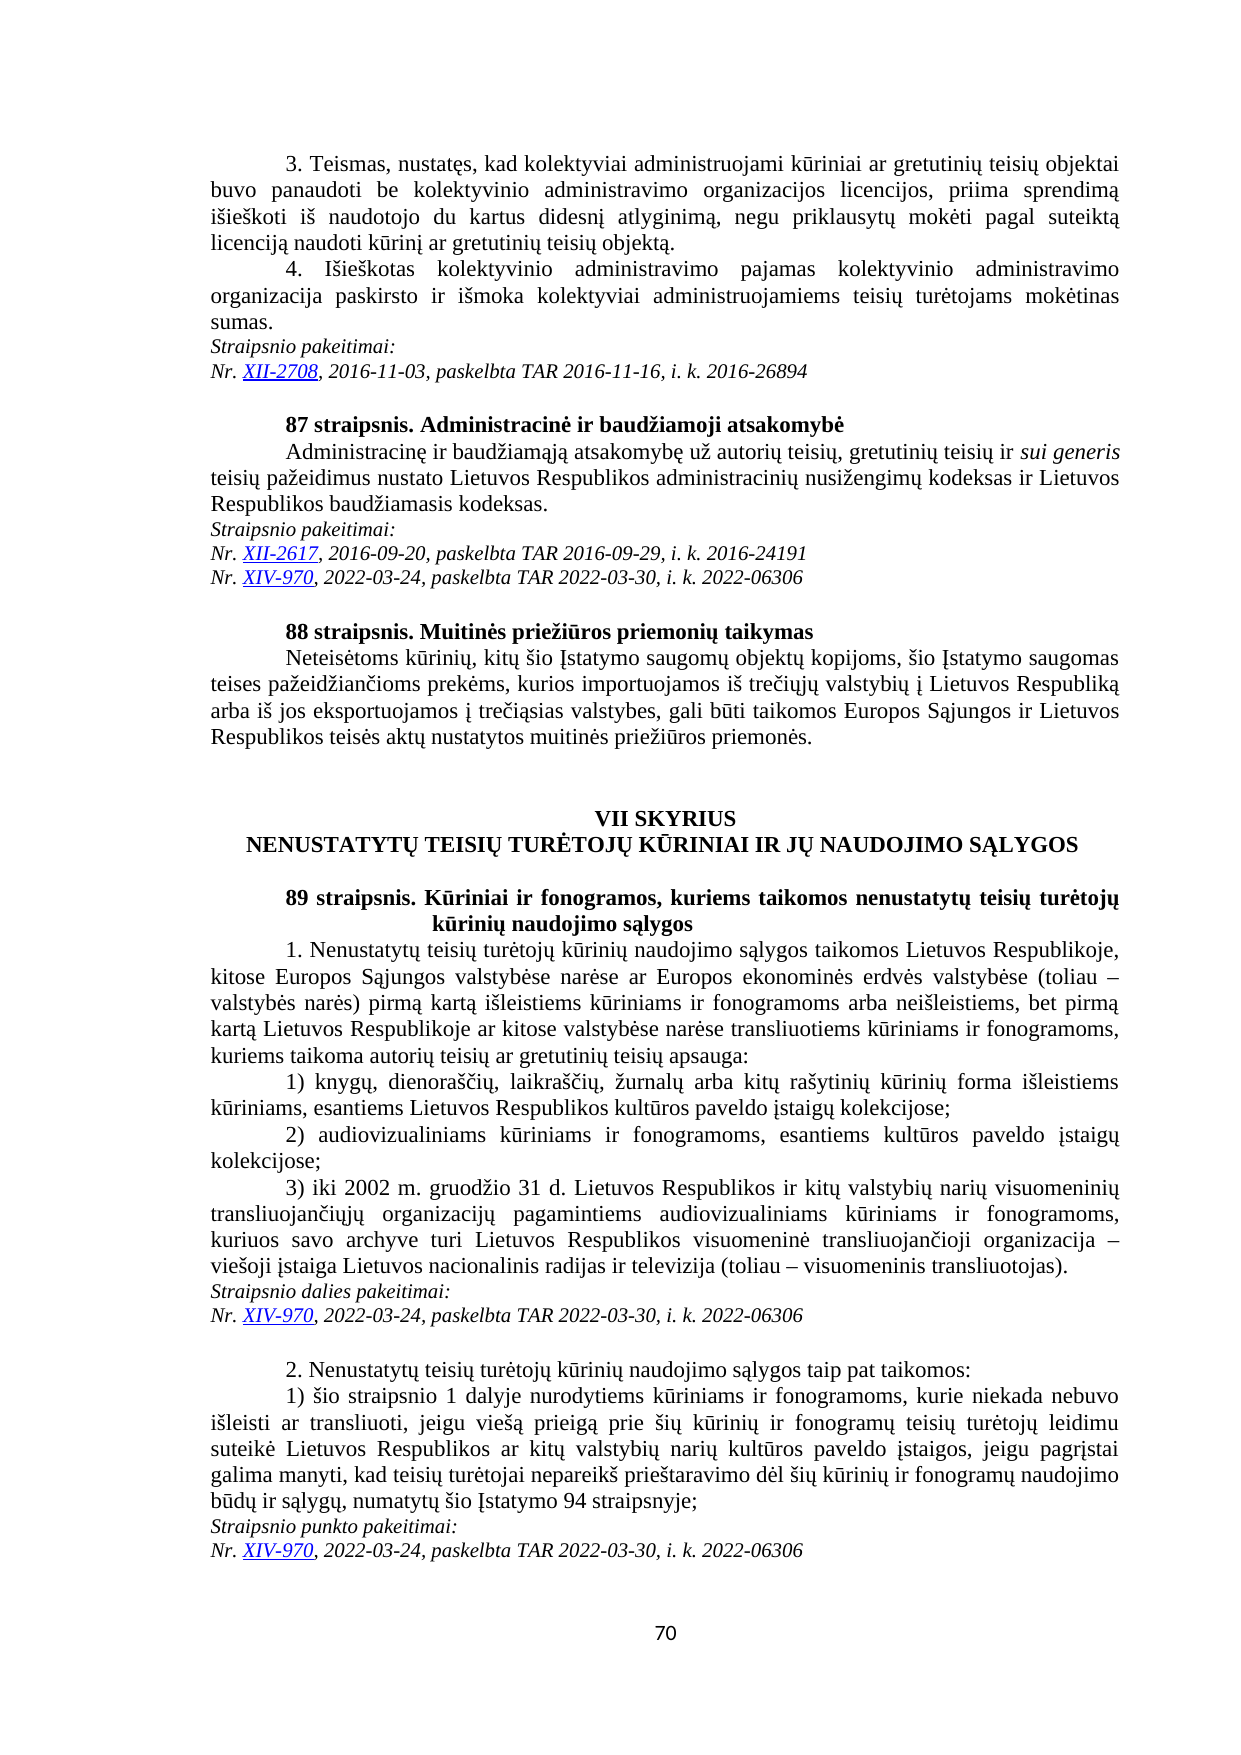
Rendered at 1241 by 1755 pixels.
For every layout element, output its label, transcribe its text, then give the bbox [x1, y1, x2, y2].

text 2. Nenustatytų teisių turėtojų kūrinių naudojimo sąlygos taip pat taikomos: [210, 1356, 1120, 1382]
text 1. Nenustatytų teisių turėtojų kūrinių naudojimo sąlygos taikomos Lietuvos Respublikoje, kitose Europos Sąjungos valstybėse narėse ar Europos ekonominės erdvės valstybėse (toliau – valstybės narės) pirmą kartą išleistiems kūriniams ir fonogramoms arba neišleistiems, bet pirmą kartą Lietuvos Respublikoje ar kitose valstybėse narėse transliuotiems kūriniams ir fonogramoms, kuriems taikoma autorių teisių ar gretutinių teisių apsauga: [210, 936, 1120, 1068]
text NENUSTATYTŲ TEISIŲ TURĖTOJŲ KŪRINIAI IR JŲ NAUDOJIMO SĄLYGOS [210, 831, 1120, 857]
text Nr. XIV-970, 2022-03-24, paskelbta TAR 2022-03-30, i. k. 2022-06306 [210, 1303, 1120, 1327]
text Nr. XII-2708, 2016-11-03, paskelbta TAR 2016-11-16, i. k. 2016-26894 [210, 358, 1120, 383]
text 3) iki 2002 m. gruodžio 31 d. Lietuvos Respublikos ir kitų valstybių narių visuomeninių transliuojančiųjų organizacijų pagamintiems audiovizualiniams kūriniams ir fonogramoms, kuriuos savo archyve turi Lietuvos Respublikos visuomeninė transliuojančioji organizacija – viešoji įstaiga Lietuvos nacionalinis radijas ir televizija (toliau – visuomeninis transliuotojas). [210, 1173, 1120, 1279]
text Straipsnio pakeitimai: [210, 334, 1120, 358]
text 2) audiovizualiniams kūriniams ir fonogramoms, esantiems kultūros paveldo įstaigų kolekcijose; [210, 1121, 1120, 1173]
text 89 straipsnis. Kūriniai ir fonogramos, kuriems taikomos nenustatytų teisių turėtojų kūrinių naudojimo sąlygos [285, 884, 1120, 936]
text Administracinę ir baudžiamąją atsakomybę už autorių teisių, gretutinių teisių ir sui generis teisių pažeidimus nustato Lietuvos Respublikos administracinių nusižengimų kodeksas ir Lietuvos Respublikos baudžiamasis kodeksas. [210, 438, 1120, 517]
text 1) knygų, dienoraščių, laikraščių, žurnalų arba kitų rašytinių kūrinių forma išleistiems kūriniams, esantiems Lietuvos Respublikos kultūros paveldo įstaigų kolekcijose; [210, 1068, 1120, 1121]
text Straipsnio dalies pakeitimai: [210, 1279, 1120, 1303]
text Straipsnio pakeitimai: [210, 517, 1120, 541]
text 4. Išieškotas kolektyvinio administravimo pajamas kolektyvinio administravimo organizacija paskirsto ir išmoka kolektyviai administruojamiems teisių turėtojams mokėtinas sumas. [210, 255, 1120, 334]
text Nr. XII-2617, 2016-09-20, paskelbta TAR 2016-09-29, i. k. 2016-24191 [210, 541, 1120, 565]
text Nr. XIV-970, 2022-03-24, paskelbta TAR 2022-03-30, i. k. 2022-06306 [210, 1538, 1120, 1562]
text Straipsnio punkto pakeitimai: [210, 1514, 1120, 1538]
text Neteisėtoms kūrinių, kitų šio Įstatymo saugomų objektų kopijoms, šio Įstatymo saugomas teises pažeidžiančioms prekėms, kurios importuojamos iš trečiųjų valstybių į Lietuvos Respubliką arba iš jos eksportuojamos į trečiąsias valstybes, gali būti taikomos Europos Sąjungos ir Lietuvos Respublikos teisės aktų nustatytos muitinės priežiūros priemonės. [210, 644, 1120, 749]
text 87 straipsnis. Administracinė ir baudžiamoji atsakomybė [210, 411, 1120, 438]
text Nr. XIV-970, 2022-03-24, paskelbta TAR 2022-03-30, i. k. 2022-06306 [210, 565, 1120, 589]
text 88 straipsnis. Muitinės priežiūros priemonių taikymas [210, 618, 1119, 644]
text 3. Teismas, nustatęs, kad kolektyviai administruojami kūriniai ar gretutinių teisių objektai buvo panaudoti be kolektyvinio administravimo organizacijos licencijos, priima sprendimą išieškoti iš naudotojo du kartus didesnį atlyginimą, negu priklausytų mokėti pagal suteiktą licenciją naudoti kūrinį ar gretutinių teisių objektą. [210, 150, 1120, 255]
text VII SKYRIUS [210, 804, 1120, 831]
text 1) šio straipsnio 1 dalyje nurodytiems kūriniams ir fonogramoms, kurie niekada nebuvo išleisti ar transliuoti, jeigu viešą prieigą prie šių kūrinių ir fonogramų teisių turėtojų leidimu suteikė Lietuvos Respublikos ar kitų valstybių narių kultūros paveldo įstaigos, jeigu pagrįstai galima manyti, kad teisių turėtojai nepareikš prieštaravimo dėl šių kūrinių ir fonogramų naudojimo būdų ir sąlygų, numatytų šio Įstatymo 94 straipsnyje; [210, 1382, 1120, 1514]
